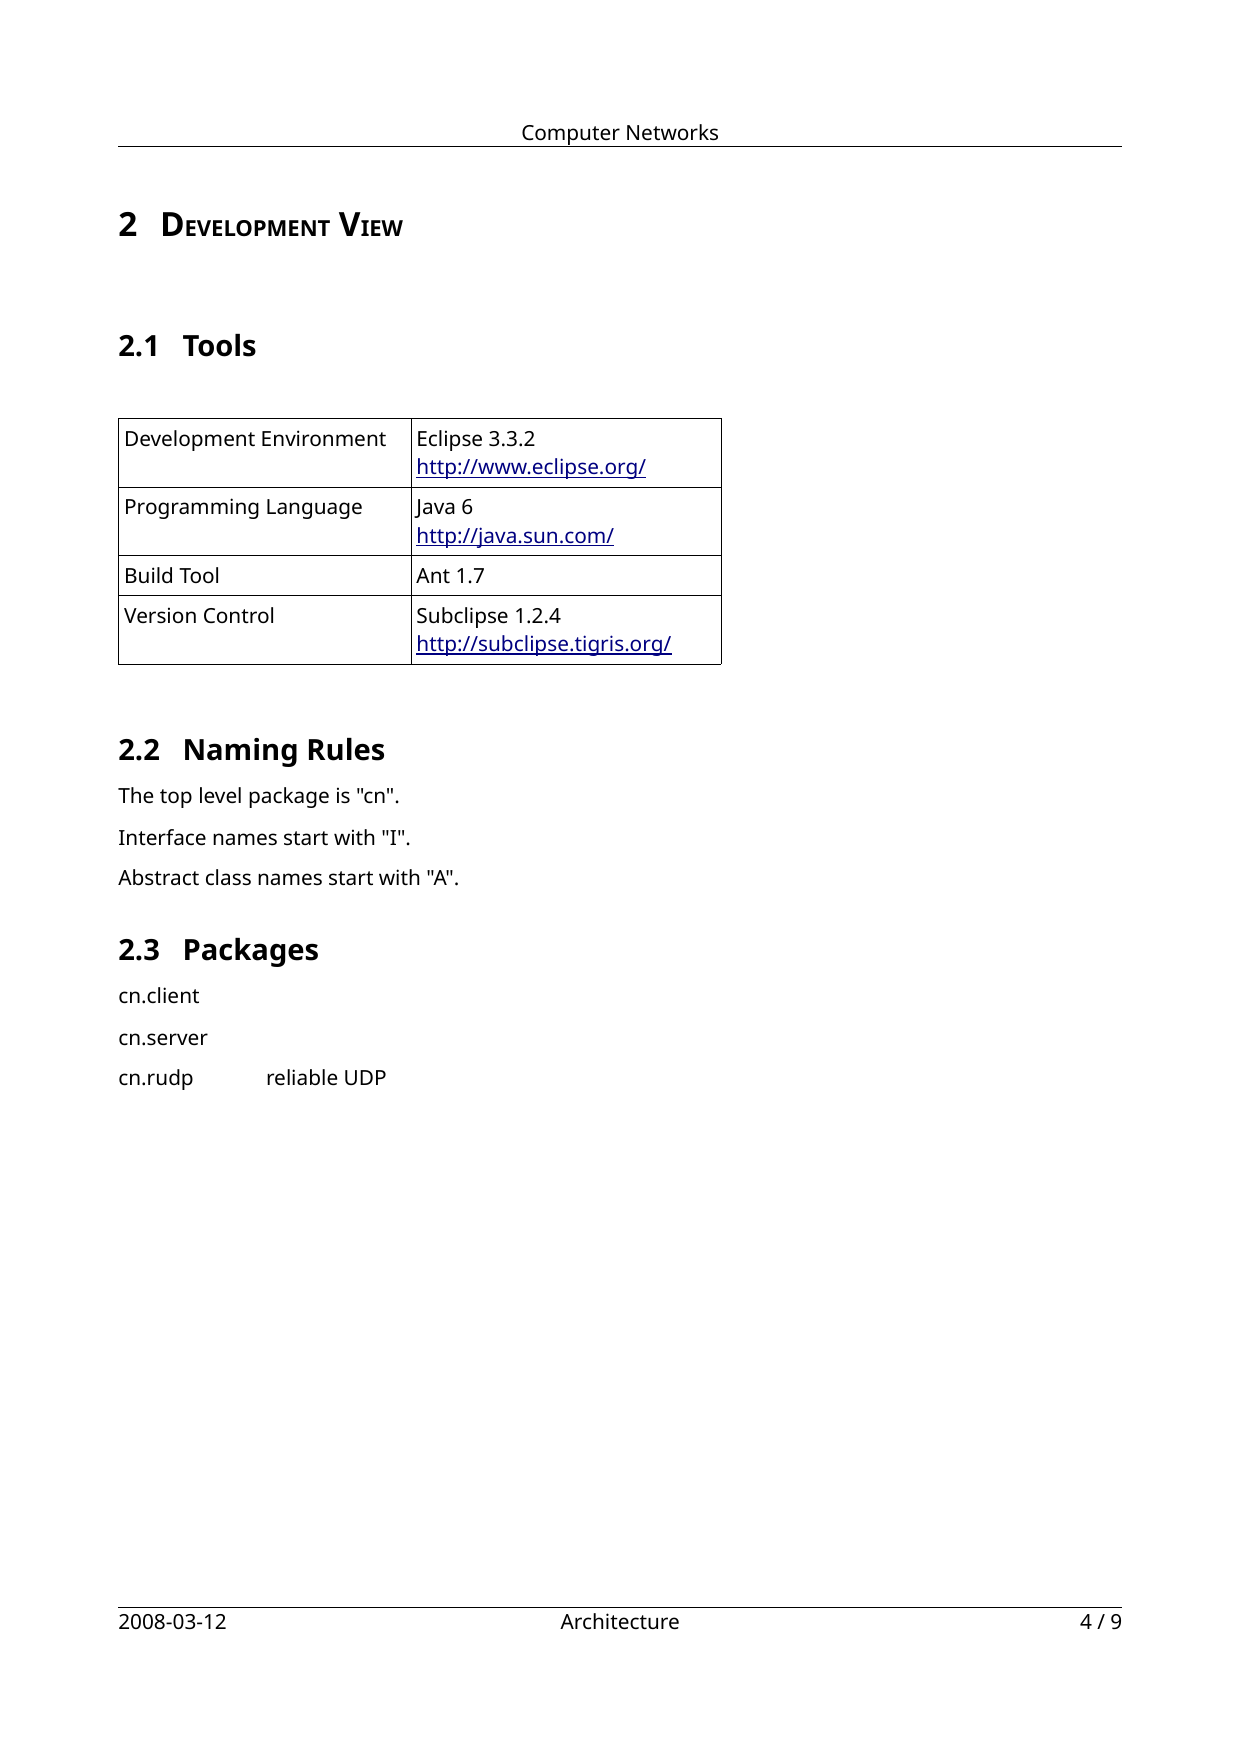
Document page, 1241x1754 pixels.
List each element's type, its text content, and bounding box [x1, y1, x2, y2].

subtitle Packages [118, 929, 1122, 969]
subtitle Naming Rules [118, 729, 1122, 769]
table_cell Build Tool [119, 556, 411, 595]
text cn.server [118, 1023, 1122, 1051]
text The top level package is "cn". [118, 782, 1122, 810]
table_cell Programming Language [119, 488, 411, 555]
table_header Development Environment [119, 419, 411, 487]
table_header Eclipse 3.3.2 http://www.eclipse.org/ [412, 419, 721, 487]
text cn.rudp reliable UDP [118, 1063, 1122, 1092]
table_cell Subclipse 1.2.4 http://subclipse.tigris.org/ [412, 596, 721, 663]
text Interface names start with "I". [118, 823, 1122, 851]
subtitle Development View [118, 201, 1122, 247]
text Abstract class names start with "A". [118, 863, 1122, 892]
table_cell Java 6 http://java.sun.com/ [412, 488, 721, 555]
table_cell Version Control [119, 596, 411, 663]
subtitle Tools [118, 325, 1122, 365]
table_cell Ant 1.7 [412, 556, 721, 595]
text cn.client [118, 982, 1122, 1010]
